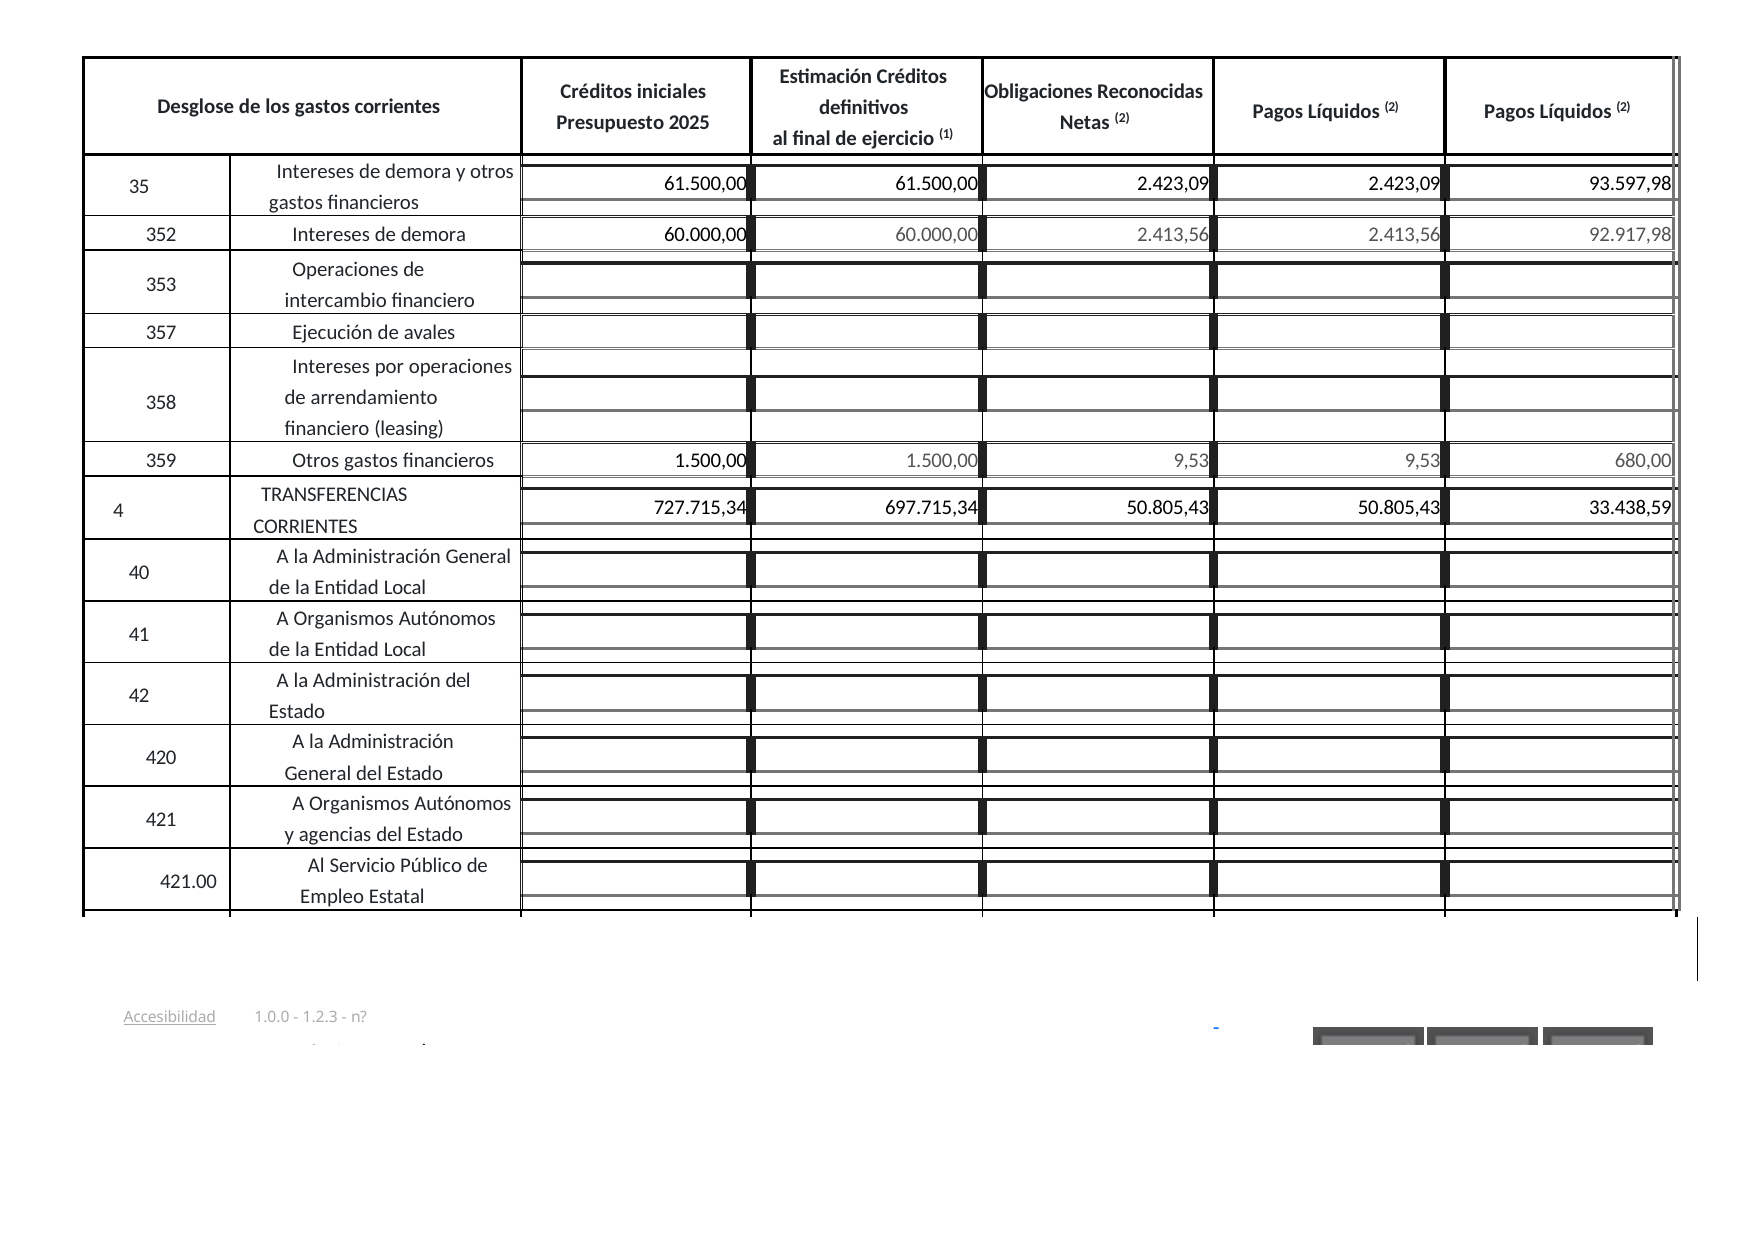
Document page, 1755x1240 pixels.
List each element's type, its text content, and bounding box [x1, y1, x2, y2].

table_cell 359 [85, 442, 229, 475]
table_cell 2.423,09 [1218, 167, 1440, 198]
table_cell [1446, 835, 1672, 847]
table_cell [1218, 316, 1440, 347]
table_cell 727.715,34 [523, 490, 746, 522]
table_cell [752, 773, 982, 785]
table_cell 41 [85, 602, 229, 662]
table_cell [521, 981, 751, 1029]
table_cell [1446, 252, 1672, 261]
table_cell Intereses por operaciones de arrendamiento financiero (leasing) [231, 348, 520, 441]
table_cell 40 [85, 540, 229, 600]
table_cell Obligaciones Reconocidas Netas (2) [984, 59, 1212, 153]
table_cell [752, 350, 982, 375]
table_cell [1215, 773, 1444, 785]
table_cell [756, 554, 978, 585]
table_cell [1446, 911, 1675, 917]
table_cell [756, 265, 978, 296]
table_cell [523, 588, 750, 600]
table_cell [752, 540, 982, 551]
table_cell [983, 773, 1213, 785]
table_cell [756, 739, 978, 770]
table_cell [523, 616, 746, 647]
table_cell [983, 849, 1213, 859]
table_cell [1450, 616, 1672, 647]
table_cell [983, 602, 1213, 612]
table_cell [1215, 725, 1444, 736]
table_cell [84, 917, 230, 981]
table_cell 50.805,43 [987, 490, 1209, 522]
table_cell [756, 863, 978, 894]
table_cell [751, 917, 982, 981]
table_cell [523, 602, 750, 612]
table_cell [983, 156, 1213, 164]
table_cell [521, 917, 751, 981]
table_cell 4 [85, 477, 229, 538]
table_cell [983, 897, 1213, 909]
table_cell [523, 849, 750, 859]
table_cell [85, 911, 229, 917]
table_cell [1215, 911, 1444, 917]
table_cell [752, 201, 982, 215]
table_cell Ejecución de avales [231, 314, 520, 347]
table_cell [1214, 981, 1445, 1029]
table_cell [1218, 863, 1440, 894]
table_cell [1215, 588, 1444, 600]
table_cell [1215, 712, 1444, 723]
table_cell Créditos iniciales Presupuesto 2025 [523, 59, 749, 153]
table_cell [1215, 835, 1444, 847]
table_cell [1215, 787, 1444, 798]
table_cell [523, 350, 750, 375]
table_cell Pagos Líquidos (2) [1447, 59, 1672, 153]
table_cell [983, 911, 1213, 917]
table_cell [1678, 909, 1697, 917]
table_cell [523, 863, 746, 894]
table_cell [1446, 663, 1672, 674]
table_cell [756, 801, 978, 832]
table_cell [60, 981, 83, 1029]
table_cell [752, 602, 982, 612]
table_header Desglose de los gastos corrientes [85, 59, 520, 153]
table_cell [1215, 849, 1444, 859]
table_cell Al Servicio Público de Empleo Estatal [231, 849, 520, 909]
table_cell [987, 616, 1209, 647]
table_cell A Organismos Autónomos de la Entidad Local [231, 602, 520, 662]
table_cell 61.500,00 [756, 167, 978, 198]
table_cell 358 [85, 348, 229, 441]
table_header [1681, 56, 1697, 909]
table_cell 421.00 [85, 849, 229, 909]
table_cell [1215, 525, 1444, 538]
table_cell [1450, 316, 1672, 347]
table_cell [523, 677, 746, 708]
table_cell [1215, 897, 1444, 909]
table_cell A Organismos Autónomos y agencias del Estado [231, 787, 520, 847]
table_cell [983, 299, 1213, 312]
table_cell [1218, 265, 1440, 296]
table_cell [752, 897, 982, 909]
table_cell [523, 787, 750, 798]
table_cell [1446, 350, 1672, 375]
table_cell [987, 265, 1209, 296]
table_cell [1446, 650, 1672, 662]
table_cell [1445, 917, 1676, 981]
table_cell [983, 712, 1213, 723]
table_cell [752, 712, 982, 723]
table_cell [1215, 299, 1444, 312]
table_cell [1218, 801, 1440, 832]
table_cell [1450, 378, 1672, 409]
table_cell [752, 156, 982, 164]
table_cell [523, 739, 746, 770]
table_cell [983, 350, 1213, 375]
table_cell [1215, 540, 1444, 551]
table_cell 9,53 [1218, 444, 1440, 475]
table_cell Pagos Líquidos (2) [1215, 59, 1443, 153]
table_cell [756, 677, 978, 708]
table_cell [1445, 981, 1676, 1029]
table_cell [983, 787, 1213, 798]
table_cell [983, 525, 1213, 538]
table_cell [523, 663, 750, 674]
table_cell [752, 650, 982, 662]
table_cell 60.000,00 [523, 218, 746, 249]
table_cell [523, 650, 750, 662]
table_cell [983, 588, 1213, 600]
table_cell [1446, 299, 1672, 312]
table_cell [523, 265, 746, 296]
table_cell [1215, 201, 1444, 215]
table_cell [1446, 897, 1672, 909]
table_cell [1446, 588, 1672, 600]
table_cell 60.000,00 [756, 218, 978, 249]
table_cell [523, 252, 750, 261]
table_cell [60, 917, 83, 981]
table_cell [752, 663, 982, 674]
table_cell 2.413,56 [987, 218, 1209, 249]
table_cell [756, 316, 978, 347]
table_cell [1215, 156, 1444, 164]
table_cell 61.500,00 [523, 167, 746, 198]
table_cell [523, 835, 750, 847]
table_cell [1676, 917, 1697, 981]
table_cell 352 [85, 216, 229, 249]
table_cell [752, 725, 982, 736]
table_cell [1446, 773, 1672, 785]
table_cell [1450, 739, 1672, 770]
table_cell [983, 252, 1213, 261]
table_cell [982, 981, 1214, 1029]
table_cell TRANSFERENCIAS CORRIENTES [231, 477, 520, 538]
table_cell 1.0.0 - 1.2.3 - n? [230, 981, 521, 1029]
table_cell [1450, 801, 1672, 832]
table_cell [1218, 739, 1440, 770]
table_cell 421 [85, 787, 229, 847]
table_cell [60, 909, 82, 917]
table_cell [1215, 650, 1444, 662]
table_cell [752, 911, 982, 917]
table_cell [1446, 201, 1672, 215]
table_cell [983, 201, 1213, 215]
table_cell [523, 897, 750, 909]
table_cell [523, 478, 750, 487]
table_cell [1446, 849, 1672, 859]
table_cell [1676, 981, 1697, 1029]
table_cell [230, 917, 521, 981]
table_cell [1215, 412, 1444, 441]
table_cell 353 [85, 251, 229, 312]
table_cell [1450, 863, 1672, 894]
table_cell [751, 981, 982, 1029]
table_cell [987, 739, 1209, 770]
table_cell 1.500,00 [523, 444, 746, 475]
table_cell 680,00 [1450, 444, 1672, 475]
table_cell [983, 725, 1213, 736]
table_cell 2.423,09 [987, 167, 1209, 198]
table_cell [752, 412, 982, 441]
table_cell 93.597,98 [1450, 167, 1672, 198]
table_cell [987, 863, 1209, 894]
table_cell [1215, 663, 1444, 674]
table_cell [1215, 252, 1444, 261]
table_cell [987, 677, 1209, 708]
table_cell [756, 616, 978, 647]
table_cell [1218, 616, 1440, 647]
table_cell 50.805,43 [1218, 490, 1440, 522]
table_cell 33.438,59 [1450, 490, 1672, 522]
table_cell [752, 849, 982, 859]
table_cell [1446, 412, 1672, 441]
table_cell [987, 316, 1209, 347]
table_cell A la Administración General de la Entidad Local [231, 540, 520, 600]
table_cell [1215, 602, 1444, 612]
table_cell Operaciones de intercambio financiero [231, 251, 520, 312]
table_cell [752, 588, 982, 600]
table_cell [1446, 787, 1672, 798]
table_cell [1450, 677, 1672, 708]
table_cell [983, 412, 1213, 441]
table_cell [1446, 712, 1672, 723]
table_cell [982, 917, 1214, 981]
table_cell [523, 525, 750, 538]
table_cell [752, 252, 982, 261]
table_cell [231, 911, 520, 917]
table_cell [1450, 265, 1672, 296]
table_cell [1450, 554, 1672, 585]
table_cell [1446, 156, 1672, 164]
table_cell [523, 801, 746, 832]
table_cell [1446, 540, 1672, 551]
table_cell [523, 378, 746, 409]
table_cell [523, 712, 750, 723]
table_header [60, 56, 82, 909]
table_cell 35 [85, 156, 229, 215]
table_cell 1.500,00 [756, 444, 978, 475]
table_cell [752, 299, 982, 312]
table_cell Otros gastos financieros [231, 442, 520, 475]
table_cell [1218, 378, 1440, 409]
table_cell 420 [85, 725, 229, 785]
table_cell [983, 835, 1213, 847]
table_cell Intereses de demora y otros gastos financieros [231, 156, 520, 215]
table_cell 9,53 [987, 444, 1209, 475]
table_cell [752, 478, 982, 487]
table_cell [987, 801, 1209, 832]
table_cell [987, 378, 1209, 409]
table_cell [523, 554, 746, 585]
table_cell [523, 156, 750, 164]
table_cell [523, 773, 750, 785]
table_cell [1218, 554, 1440, 585]
table_cell [1215, 350, 1444, 375]
table_cell [523, 316, 746, 347]
table_cell [983, 478, 1213, 487]
table_cell [983, 650, 1213, 662]
table_cell [523, 412, 750, 441]
table_cell [1218, 677, 1440, 708]
table_cell [752, 787, 982, 798]
table_cell [523, 299, 750, 312]
table_cell [1446, 602, 1672, 612]
table_cell [987, 554, 1209, 585]
table_cell [752, 525, 982, 538]
table_cell 2.413,56 [1218, 218, 1440, 249]
table_cell A la Administración General del Estado [231, 725, 520, 785]
table_cell 42 [85, 663, 229, 723]
table_cell 697.715,34 [756, 490, 978, 522]
table_cell [752, 835, 982, 847]
table_cell A la Administración del Estado [231, 663, 520, 723]
table_cell Estimación Créditos definitivos al final de ejercicio (1) [753, 59, 981, 153]
table_cell [1446, 525, 1672, 538]
table_cell 357 [85, 314, 229, 347]
table_cell [1446, 725, 1672, 736]
table_cell Accesibilidad [84, 981, 230, 1029]
table_cell [523, 725, 750, 736]
table_cell [523, 201, 750, 215]
table_cell [523, 540, 750, 551]
table_cell [756, 378, 978, 409]
table_cell 92.917,98 [1450, 218, 1672, 249]
table_cell Intereses de demora [231, 216, 520, 249]
table_cell [1446, 478, 1672, 487]
table_cell [983, 540, 1213, 551]
table_cell [522, 911, 750, 917]
table_cell [1215, 478, 1444, 487]
table_cell [1214, 917, 1445, 981]
table_cell [983, 663, 1213, 674]
